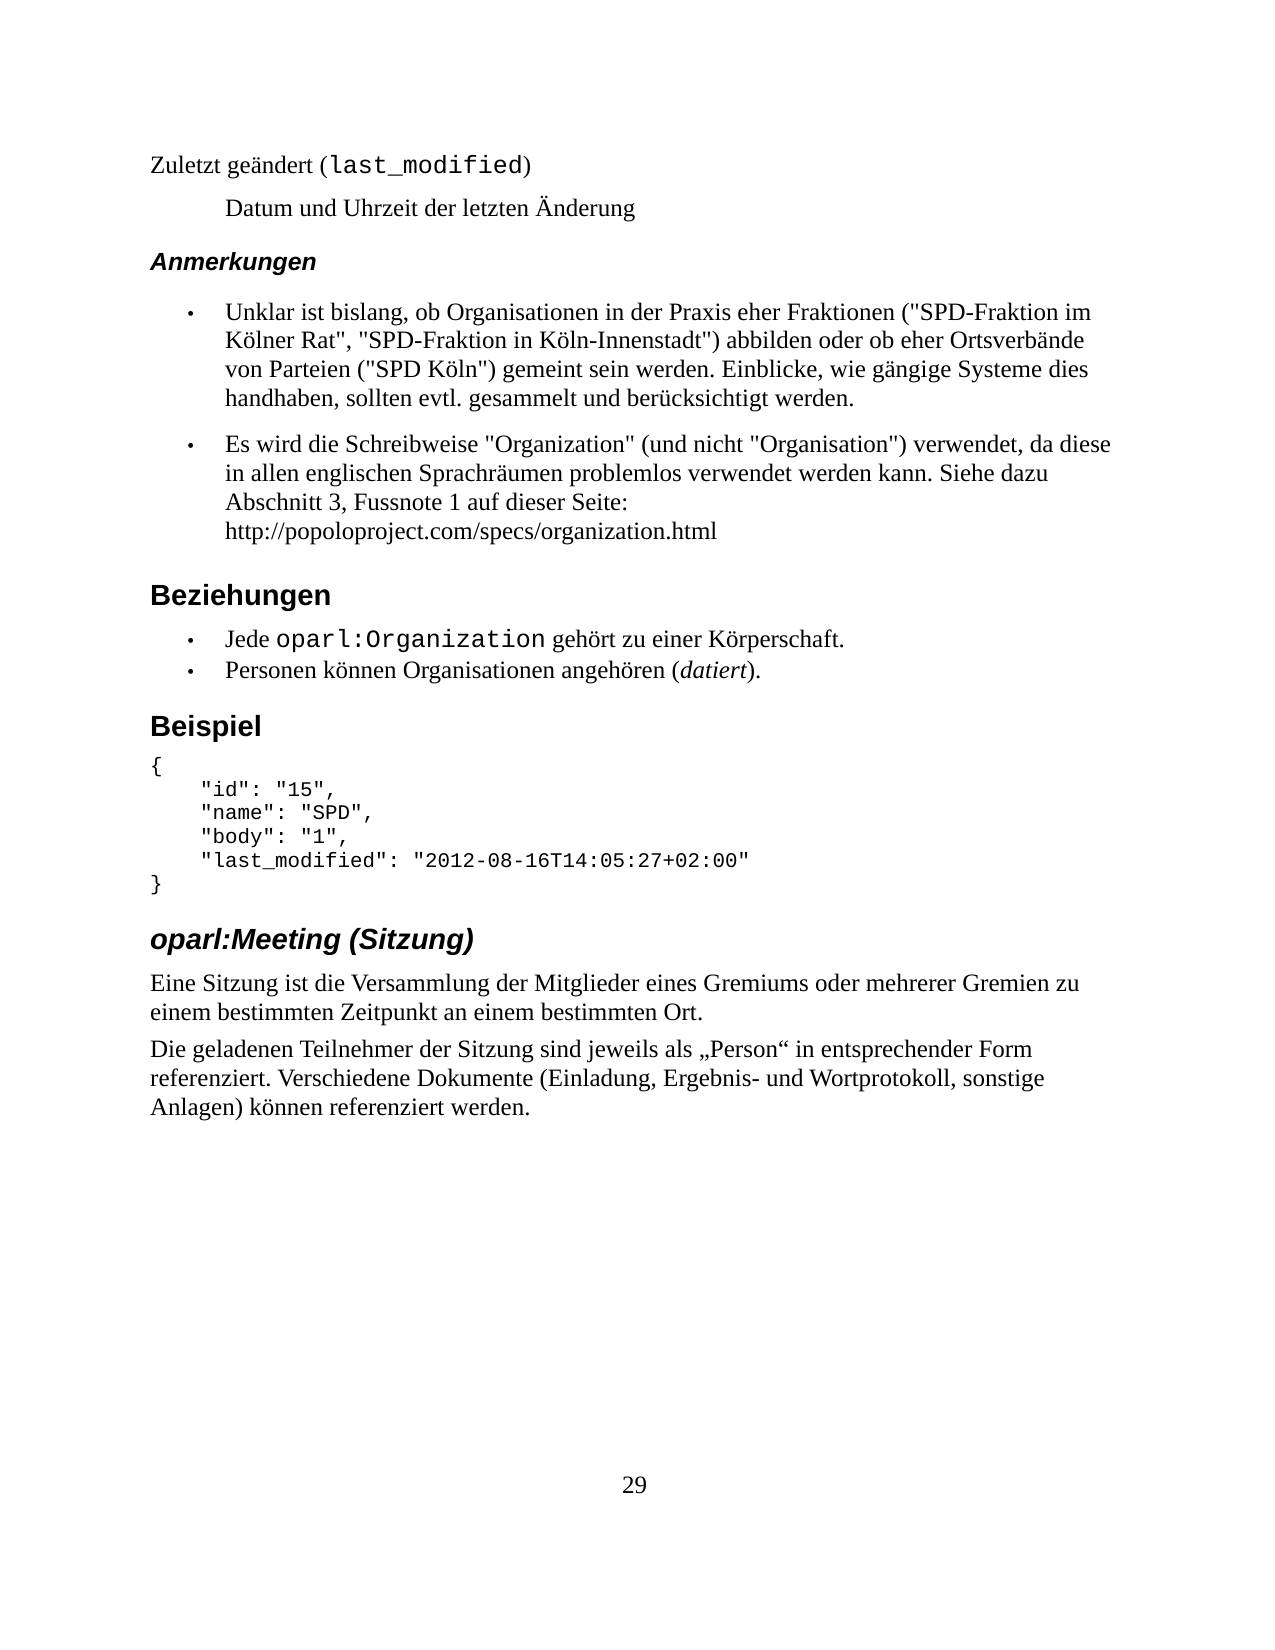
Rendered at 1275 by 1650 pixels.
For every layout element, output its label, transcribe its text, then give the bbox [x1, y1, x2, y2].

text Zuletzt geändert (last_modified) [150, 150, 1125, 181]
text Datum und Uhrzeit der letzten Änderung [225, 193, 1125, 222]
list Personen können Organisationen angehören (datiert). [187, 655, 1125, 684]
subtitle Anmerkungen [150, 247, 1125, 275]
text Eine Sitzung ist die Versammlung der Mitglieder eines Gremiums oder mehrerer Gremien zu einem bestimmten Zeitpunkt an einem bestimmten Ort. [150, 968, 1125, 1026]
text "body": "1", [150, 826, 1125, 850]
text { [150, 755, 1125, 779]
text "id": "15", [150, 779, 1125, 802]
text "name": "SPD", [150, 802, 1125, 826]
text Die geladenen Teilnehmer der Sitzung sind jeweils als „Person“ in entsprechender Form referenziert. Verschiedene Dokumente (Einladung, Ergebnis- und Wortprotokoll, sonstige Anlagen) können referenziert werden. [150, 1034, 1125, 1121]
subtitle oparl:Meeting (Sitzung) [150, 922, 1125, 956]
list Unklar ist bislang, ob Organisationen in der Praxis eher Fraktionen ("SPD-Fraktion im Kölner Rat", "SPD-Fraktion in Köln-Innenstadt") abbilden oder ob eher Ortsverbände von Parteien ("SPD Köln") gemeint sein werden. Einblicke, wie gängige Systeme dies handhaben, sollten evtl. gesammelt und berücksichtigt werden. [187, 297, 1125, 412]
subtitle Beispiel [150, 709, 1125, 743]
subtitle Beziehungen [150, 578, 1125, 612]
list Es wird die Schreibweise "Organization" (und nicht "Organisation") verwendet, da diese in allen englischen Sprachräumen problemlos verwendet werden kann. Siehe dazu Abschnitt 3, Fussnote 1 auf dieser Seite: http://popoloproject.com/specs/organization.html [187, 429, 1125, 544]
text "last_modified": "2012-08-16T14:05:27+02:00" [150, 850, 1125, 873]
text } [150, 873, 1125, 897]
list Jede oparl:Organization gehört zu einer Körperschaft. [187, 624, 1125, 655]
